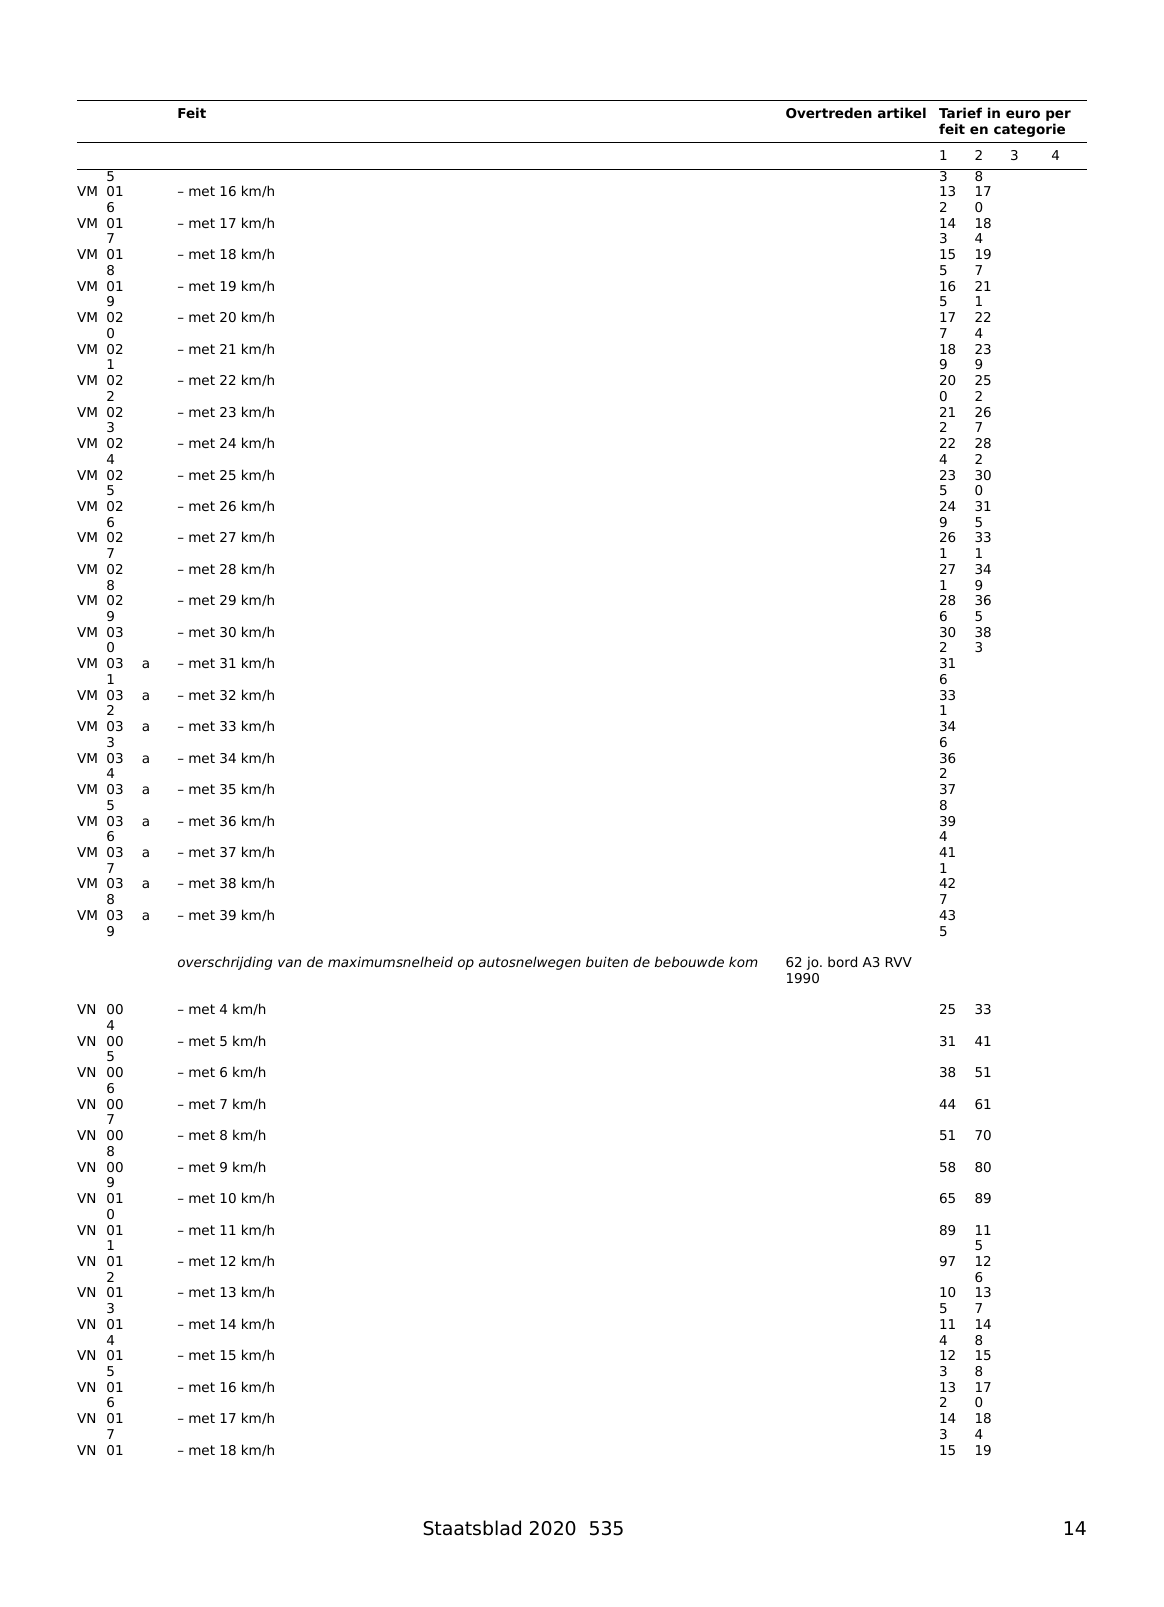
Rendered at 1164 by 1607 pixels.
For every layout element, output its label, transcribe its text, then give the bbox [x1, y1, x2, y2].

table_cell 261 [933, 530, 968, 562]
table_cell 017 [100, 1411, 136, 1442]
table_cell 148 [969, 1317, 1004, 1348]
table_cell [1004, 1443, 1045, 1458]
table_cell 016 [100, 1380, 136, 1411]
table_cell 031 [100, 656, 136, 687]
table_cell [1045, 1002, 1087, 1033]
table_cell [1045, 184, 1087, 216]
table_cell – met 27 km/h [171, 530, 779, 562]
table_cell 239 [969, 341, 1004, 373]
table_cell 011 [100, 1222, 136, 1254]
table_cell VM [77, 467, 100, 499]
table_cell [171, 986, 779, 1002]
table_cell 235 [933, 467, 968, 499]
table_cell VN [77, 1285, 100, 1317]
table_cell 41 [969, 1034, 1004, 1065]
table_cell [1045, 1348, 1087, 1379]
table_cell 006 [100, 1065, 136, 1096]
table_cell [1045, 955, 1087, 986]
table_cell [969, 750, 1004, 782]
table_cell – met 17 km/h [171, 216, 779, 247]
table_cell – met 24 km/h [171, 436, 779, 467]
table_cell 44 [933, 1096, 968, 1128]
table_cell 331 [969, 530, 1004, 562]
table_cell [780, 467, 933, 499]
table_cell 4 [1045, 143, 1087, 168]
table_cell 114 [933, 1317, 968, 1348]
table_cell [1045, 813, 1087, 845]
table_cell [1045, 562, 1087, 593]
table_cell VM [77, 719, 100, 750]
table_cell 029 [100, 593, 136, 624]
table_cell [136, 1411, 171, 1442]
table_cell [136, 530, 171, 562]
table_cell VM [77, 562, 100, 593]
table_cell [1045, 876, 1087, 908]
table_cell VM [77, 750, 100, 782]
table_cell VN [77, 1443, 100, 1458]
table_cell [1045, 782, 1087, 813]
table_cell VM [77, 216, 100, 247]
table_cell a [136, 908, 171, 939]
table_cell 302 [933, 625, 968, 656]
table_cell – met 14 km/h [171, 1317, 779, 1348]
table_cell 383 [969, 625, 1004, 656]
table_cell 62 jo. bord A3 RVV 1990 [780, 955, 933, 986]
table_cell 51 [933, 1128, 968, 1159]
table_cell 143 [933, 216, 968, 247]
table_cell VM [77, 436, 100, 467]
table_cell [136, 1034, 171, 1065]
table_cell 224 [933, 436, 968, 467]
table_cell [1004, 247, 1045, 278]
table_cell 89 [969, 1191, 1004, 1222]
table_cell [1004, 782, 1045, 813]
table_cell – met 37 km/h [171, 845, 779, 876]
table_cell [136, 1348, 171, 1379]
table_cell – met 6 km/h [171, 1065, 779, 1096]
table_cell 019 [100, 279, 136, 310]
table_cell [1045, 1285, 1087, 1317]
table_cell – met 23 km/h [171, 404, 779, 436]
table_cell 365 [969, 593, 1004, 624]
table_cell [1045, 986, 1087, 1002]
table_cell [1045, 170, 1087, 184]
table_cell [780, 1380, 933, 1411]
table_cell 331 [933, 688, 968, 719]
table_cell [1004, 1159, 1045, 1191]
table_header Overtreden artikel [780, 101, 933, 142]
table_cell 19 [969, 1443, 1004, 1458]
table_cell 010 [100, 1191, 136, 1222]
table_cell [1004, 1254, 1045, 1285]
table_cell [1004, 404, 1045, 436]
table_cell [1045, 341, 1087, 373]
table_cell VM [77, 688, 100, 719]
table_cell [1004, 1411, 1045, 1442]
table_cell [1045, 1317, 1087, 1348]
table_cell [780, 404, 933, 436]
table_cell 378 [933, 782, 968, 813]
table_cell – met 16 km/h [171, 184, 779, 216]
table_cell [1045, 436, 1087, 467]
table_cell [969, 719, 1004, 750]
table_cell [969, 908, 1004, 939]
table_cell [969, 876, 1004, 908]
table_cell [780, 1034, 933, 1065]
table_cell [1045, 593, 1087, 624]
table_cell [1004, 656, 1045, 687]
table_cell [1004, 593, 1045, 624]
table_cell [780, 1002, 933, 1033]
table_cell – met 5 km/h [171, 1034, 779, 1065]
table_cell [780, 986, 933, 1002]
table_cell [1004, 1222, 1045, 1254]
table_cell [1004, 719, 1045, 750]
table_cell 267 [969, 404, 1004, 436]
table_cell [780, 908, 933, 939]
table_cell [1045, 1034, 1087, 1065]
table_cell [1045, 1222, 1087, 1254]
table_cell VM [77, 373, 100, 404]
table_cell [136, 467, 171, 499]
table_cell 115 [969, 1222, 1004, 1254]
table_cell [780, 247, 933, 278]
table_cell 427 [933, 876, 968, 908]
table_cell [136, 279, 171, 310]
table_cell [1045, 404, 1087, 436]
table_cell – met 20 km/h [171, 310, 779, 341]
table_cell [780, 341, 933, 373]
table_cell 184 [969, 216, 1004, 247]
table_cell – met 8 km/h [171, 1128, 779, 1159]
table_cell 018 [100, 247, 136, 278]
table_cell [100, 939, 136, 955]
table_cell [1045, 1159, 1087, 1191]
table_cell 65 [933, 1191, 968, 1222]
table_cell – met 38 km/h [171, 876, 779, 908]
table_cell 394 [933, 813, 968, 845]
table_cell [969, 813, 1004, 845]
table_cell VM [77, 279, 100, 310]
table_cell [1004, 845, 1045, 876]
table_cell [136, 1191, 171, 1222]
table_cell [969, 688, 1004, 719]
table_cell [1004, 986, 1045, 1002]
table_cell 211 [969, 279, 1004, 310]
table_cell – met 4 km/h [171, 1002, 779, 1033]
table_cell 300 [969, 467, 1004, 499]
table_cell [1004, 436, 1045, 467]
table_cell [77, 170, 100, 184]
table_cell [136, 1159, 171, 1191]
table_cell [1045, 467, 1087, 499]
table_cell 286 [933, 593, 968, 624]
table_cell [780, 1443, 933, 1458]
table_cell 007 [100, 1096, 136, 1128]
table_cell [1004, 1034, 1045, 1065]
table_cell [136, 1065, 171, 1096]
table_cell 132 [933, 184, 968, 216]
table_cell 024 [100, 436, 136, 467]
table_cell [136, 1380, 171, 1411]
table_cell [136, 1317, 171, 1348]
table_cell overschrijding van de maximumsnelheid op autosnelwegen buiten de bebouwde kom [171, 955, 779, 986]
table_cell 282 [969, 436, 1004, 467]
table_cell [1004, 750, 1045, 782]
table_cell 016 [100, 184, 136, 216]
table_cell [1004, 688, 1045, 719]
table_cell 030 [100, 625, 136, 656]
table_cell VN [77, 1034, 100, 1065]
table_cell 021 [100, 341, 136, 373]
table_cell 132 [933, 1380, 968, 1411]
table_cell 2 [969, 143, 1004, 168]
table_cell VM [77, 876, 100, 908]
table_cell – met 18 km/h [171, 247, 779, 278]
table_cell VM [77, 310, 100, 341]
table_cell [1004, 1128, 1045, 1159]
table_cell 8 [969, 170, 1004, 184]
table_cell VN [77, 1348, 100, 1379]
table_cell a [136, 656, 171, 687]
table_cell [969, 782, 1004, 813]
table_header [77, 101, 100, 142]
table_cell VM [77, 908, 100, 939]
table_cell – met 28 km/h [171, 562, 779, 593]
table_cell [780, 876, 933, 908]
table_cell VN [77, 1065, 100, 1096]
table_cell a [136, 845, 171, 876]
table_cell [1004, 1065, 1045, 1096]
table_cell [1045, 719, 1087, 750]
table_cell – met 17 km/h [171, 1411, 779, 1442]
table_cell VN [77, 1002, 100, 1033]
table_cell – met 19 km/h [171, 279, 779, 310]
table_cell – met 34 km/h [171, 750, 779, 782]
table_cell [1004, 1096, 1045, 1128]
table_cell – met 18 km/h [171, 1443, 779, 1458]
table_cell – met 36 km/h [171, 813, 779, 845]
table_cell [1004, 499, 1045, 530]
table_cell – met 25 km/h [171, 467, 779, 499]
table_cell [1045, 845, 1087, 876]
table_cell 023 [100, 404, 136, 436]
table_cell [969, 955, 1004, 986]
table_cell 013 [100, 1285, 136, 1317]
table_cell – met 16 km/h [171, 1380, 779, 1411]
table_cell [1004, 279, 1045, 310]
table_cell 58 [933, 1159, 968, 1191]
table_cell 349 [969, 562, 1004, 593]
table_cell [136, 341, 171, 373]
table_cell 252 [969, 373, 1004, 404]
table_cell 035 [100, 782, 136, 813]
table_cell [1045, 310, 1087, 341]
table_cell [136, 373, 171, 404]
table_cell 224 [969, 310, 1004, 341]
table_cell [1045, 1411, 1087, 1442]
table_cell [77, 955, 100, 986]
table_cell [1045, 1191, 1087, 1222]
table_cell [780, 562, 933, 593]
table_cell VN [77, 1254, 100, 1285]
table_cell 97 [933, 1254, 968, 1285]
table_cell 037 [100, 845, 136, 876]
table_cell [969, 939, 1004, 955]
table_cell [136, 170, 171, 184]
table_cell VM [77, 404, 100, 436]
table_cell [1004, 1285, 1045, 1317]
table_cell a [136, 750, 171, 782]
table_cell [136, 986, 171, 1002]
table_cell – met 22 km/h [171, 373, 779, 404]
table_cell 271 [933, 562, 968, 593]
table_cell [136, 1222, 171, 1254]
table_cell [780, 1159, 933, 1191]
table_cell [136, 625, 171, 656]
table_cell [136, 184, 171, 216]
table_cell [1045, 1128, 1087, 1159]
table_cell [136, 1285, 171, 1317]
table_cell [136, 1002, 171, 1033]
table_cell 004 [100, 1002, 136, 1033]
table_cell – met 11 km/h [171, 1222, 779, 1254]
table_cell 014 [100, 1317, 136, 1348]
table_cell [969, 656, 1004, 687]
table_cell 61 [969, 1096, 1004, 1128]
table_cell [780, 719, 933, 750]
table_cell VM [77, 656, 100, 687]
table_cell [780, 279, 933, 310]
table_cell [1004, 1317, 1045, 1348]
table_cell VN [77, 1096, 100, 1128]
table_cell [100, 986, 136, 1002]
table_cell [1045, 530, 1087, 562]
table_cell – met 26 km/h [171, 499, 779, 530]
table_cell [1004, 955, 1045, 986]
table_cell 034 [100, 750, 136, 782]
table_cell VM [77, 593, 100, 624]
table_cell 38 [933, 1065, 968, 1096]
table_cell [780, 1348, 933, 1379]
table_cell 315 [969, 499, 1004, 530]
table_cell VN [77, 1128, 100, 1159]
table_cell [77, 143, 100, 168]
table_cell – met 35 km/h [171, 782, 779, 813]
table_cell [1004, 373, 1045, 404]
table_header [100, 101, 136, 142]
table_cell [1045, 1443, 1087, 1458]
table_cell 5 [100, 170, 136, 184]
table_cell [780, 688, 933, 719]
table_cell 036 [100, 813, 136, 845]
table_cell 017 [100, 216, 136, 247]
table_cell [1045, 908, 1087, 939]
table_cell 025 [100, 467, 136, 499]
table_cell 51 [969, 1065, 1004, 1096]
table_cell 70 [969, 1128, 1004, 1159]
table_cell [780, 782, 933, 813]
table_cell 177 [933, 310, 968, 341]
table_cell [136, 1096, 171, 1128]
table_cell 189 [933, 341, 968, 373]
table_cell [780, 436, 933, 467]
table_cell [136, 247, 171, 278]
table_cell a [136, 719, 171, 750]
table_cell [1045, 625, 1087, 656]
table_cell 020 [100, 310, 136, 341]
table_cell [1004, 1348, 1045, 1379]
table_cell 197 [969, 247, 1004, 278]
table_cell 126 [969, 1254, 1004, 1285]
table_cell – met 30 km/h [171, 625, 779, 656]
table_cell VM [77, 341, 100, 373]
table_cell 212 [933, 404, 968, 436]
table_cell 89 [933, 1222, 968, 1254]
table_cell 022 [100, 373, 136, 404]
table_cell [1004, 625, 1045, 656]
table_cell [933, 955, 968, 986]
table_cell VM [77, 247, 100, 278]
table_cell [1004, 341, 1045, 373]
table_cell 346 [933, 719, 968, 750]
table_cell [780, 170, 933, 184]
table_cell [780, 1191, 933, 1222]
table_cell 005 [100, 1034, 136, 1065]
table_cell 123 [933, 1348, 968, 1379]
table_cell VM [77, 845, 100, 876]
table_cell 3 [1004, 143, 1045, 168]
table_cell [780, 1411, 933, 1442]
table_cell 435 [933, 908, 968, 939]
table_cell 362 [933, 750, 968, 782]
table_cell – met 9 km/h [171, 1159, 779, 1191]
table_cell [1004, 216, 1045, 247]
table_cell 15 [933, 1443, 968, 1458]
table_cell [1045, 499, 1087, 530]
table_cell VM [77, 530, 100, 562]
table_cell [136, 143, 171, 168]
table_cell [1045, 1380, 1087, 1411]
table_cell [780, 499, 933, 530]
table_cell 158 [969, 1348, 1004, 1379]
table_cell 039 [100, 908, 136, 939]
table_cell [171, 143, 779, 168]
table_cell [171, 170, 779, 184]
table_cell [77, 986, 100, 1002]
table_cell [136, 310, 171, 341]
table_cell – met 32 km/h [171, 688, 779, 719]
table_cell – met 39 km/h [171, 908, 779, 939]
table_cell [780, 373, 933, 404]
table_cell [1045, 1065, 1087, 1096]
table_cell 143 [933, 1411, 968, 1442]
table_cell [136, 562, 171, 593]
table_cell [1004, 1002, 1045, 1033]
table_cell 026 [100, 499, 136, 530]
table_cell 033 [100, 719, 136, 750]
table_cell [136, 436, 171, 467]
table_cell [969, 845, 1004, 876]
table_cell [1004, 1380, 1045, 1411]
table_cell VN [77, 1159, 100, 1191]
table_header Tarief in euro per feit en categorie [933, 101, 1087, 142]
table_cell [1004, 530, 1045, 562]
table_cell – met 10 km/h [171, 1191, 779, 1222]
table_cell – met 31 km/h [171, 656, 779, 687]
table_cell – met 7 km/h [171, 1096, 779, 1128]
table_cell [780, 656, 933, 687]
table_cell 1 [933, 143, 968, 168]
table_header Feit [171, 101, 779, 142]
table_cell [1045, 279, 1087, 310]
table_cell [136, 1443, 171, 1458]
table_cell [136, 1128, 171, 1159]
table_cell [1004, 310, 1045, 341]
table_cell [780, 1065, 933, 1096]
table_cell [136, 499, 171, 530]
table_cell 80 [969, 1159, 1004, 1191]
table_cell VN [77, 1222, 100, 1254]
table_cell [136, 955, 171, 986]
table_cell [780, 1285, 933, 1317]
table_cell VN [77, 1317, 100, 1348]
table_cell a [136, 876, 171, 908]
table_cell [1045, 1254, 1087, 1285]
table_cell [1045, 373, 1087, 404]
table_cell [780, 184, 933, 216]
table_cell [171, 939, 779, 955]
table_cell 316 [933, 656, 968, 687]
table_cell 249 [933, 499, 968, 530]
table_cell VM [77, 782, 100, 813]
table_cell [780, 310, 933, 341]
table_cell 009 [100, 1159, 136, 1191]
table_cell [1004, 467, 1045, 499]
table_cell [780, 1222, 933, 1254]
table_cell – met 15 km/h [171, 1348, 779, 1379]
table_cell [780, 1254, 933, 1285]
table_cell [1004, 562, 1045, 593]
table_cell 155 [933, 247, 968, 278]
table_cell a [136, 688, 171, 719]
table_cell [780, 1096, 933, 1128]
table_cell [780, 143, 933, 168]
table_cell [77, 939, 100, 955]
table_cell 032 [100, 688, 136, 719]
table_cell [136, 216, 171, 247]
table_cell [1004, 939, 1045, 955]
table_cell [1004, 1191, 1045, 1222]
table_cell VN [77, 1380, 100, 1411]
table_cell [969, 986, 1004, 1002]
table_cell [1004, 813, 1045, 845]
table_cell [136, 1254, 171, 1285]
table_cell – met 12 km/h [171, 1254, 779, 1285]
table_cell 105 [933, 1285, 968, 1317]
table_cell 137 [969, 1285, 1004, 1317]
table_cell [1045, 939, 1087, 955]
table_cell [1045, 1096, 1087, 1128]
table_cell VN [77, 1411, 100, 1442]
table_cell 170 [969, 1380, 1004, 1411]
table_cell – met 13 km/h [171, 1285, 779, 1317]
table_cell [780, 1128, 933, 1159]
table_cell 411 [933, 845, 968, 876]
table_cell [1045, 216, 1087, 247]
table_cell – met 29 km/h [171, 593, 779, 624]
table_cell [136, 593, 171, 624]
table_cell [1004, 184, 1045, 216]
table_cell 008 [100, 1128, 136, 1159]
table_cell [100, 955, 136, 986]
table_cell 015 [100, 1348, 136, 1379]
table_cell – met 21 km/h [171, 341, 779, 373]
table_cell [780, 813, 933, 845]
table_cell VN [77, 1191, 100, 1222]
table_cell – met 33 km/h [171, 719, 779, 750]
table_cell [1045, 750, 1087, 782]
table_cell [933, 939, 968, 955]
table_cell 25 [933, 1002, 968, 1033]
table_cell 200 [933, 373, 968, 404]
table_cell [100, 143, 136, 168]
table_cell VM [77, 184, 100, 216]
table_cell [1045, 247, 1087, 278]
table_cell [136, 939, 171, 955]
table_cell [933, 986, 968, 1002]
table_cell [1045, 656, 1087, 687]
table_cell 028 [100, 562, 136, 593]
table_cell a [136, 782, 171, 813]
table_cell [780, 845, 933, 876]
table_cell [780, 750, 933, 782]
table_cell [780, 530, 933, 562]
table_cell 165 [933, 279, 968, 310]
table_cell 31 [933, 1034, 968, 1065]
table_cell [780, 593, 933, 624]
table_cell [780, 625, 933, 656]
table_cell 01 [100, 1443, 136, 1458]
table_cell [1004, 170, 1045, 184]
table_cell 027 [100, 530, 136, 562]
table_cell 184 [969, 1411, 1004, 1442]
table_cell 170 [969, 184, 1004, 216]
table_cell VM [77, 499, 100, 530]
table_cell [780, 1317, 933, 1348]
table_header [136, 101, 171, 142]
table_cell [780, 939, 933, 955]
table_cell [780, 216, 933, 247]
table_cell VM [77, 625, 100, 656]
table_cell VM [77, 813, 100, 845]
table_cell 038 [100, 876, 136, 908]
table_cell [136, 404, 171, 436]
table_cell a [136, 813, 171, 845]
table_cell [1004, 908, 1045, 939]
table_cell 33 [969, 1002, 1004, 1033]
table_cell [1045, 688, 1087, 719]
table_cell [1004, 876, 1045, 908]
table_cell 012 [100, 1254, 136, 1285]
table_cell 3 [933, 170, 968, 184]
